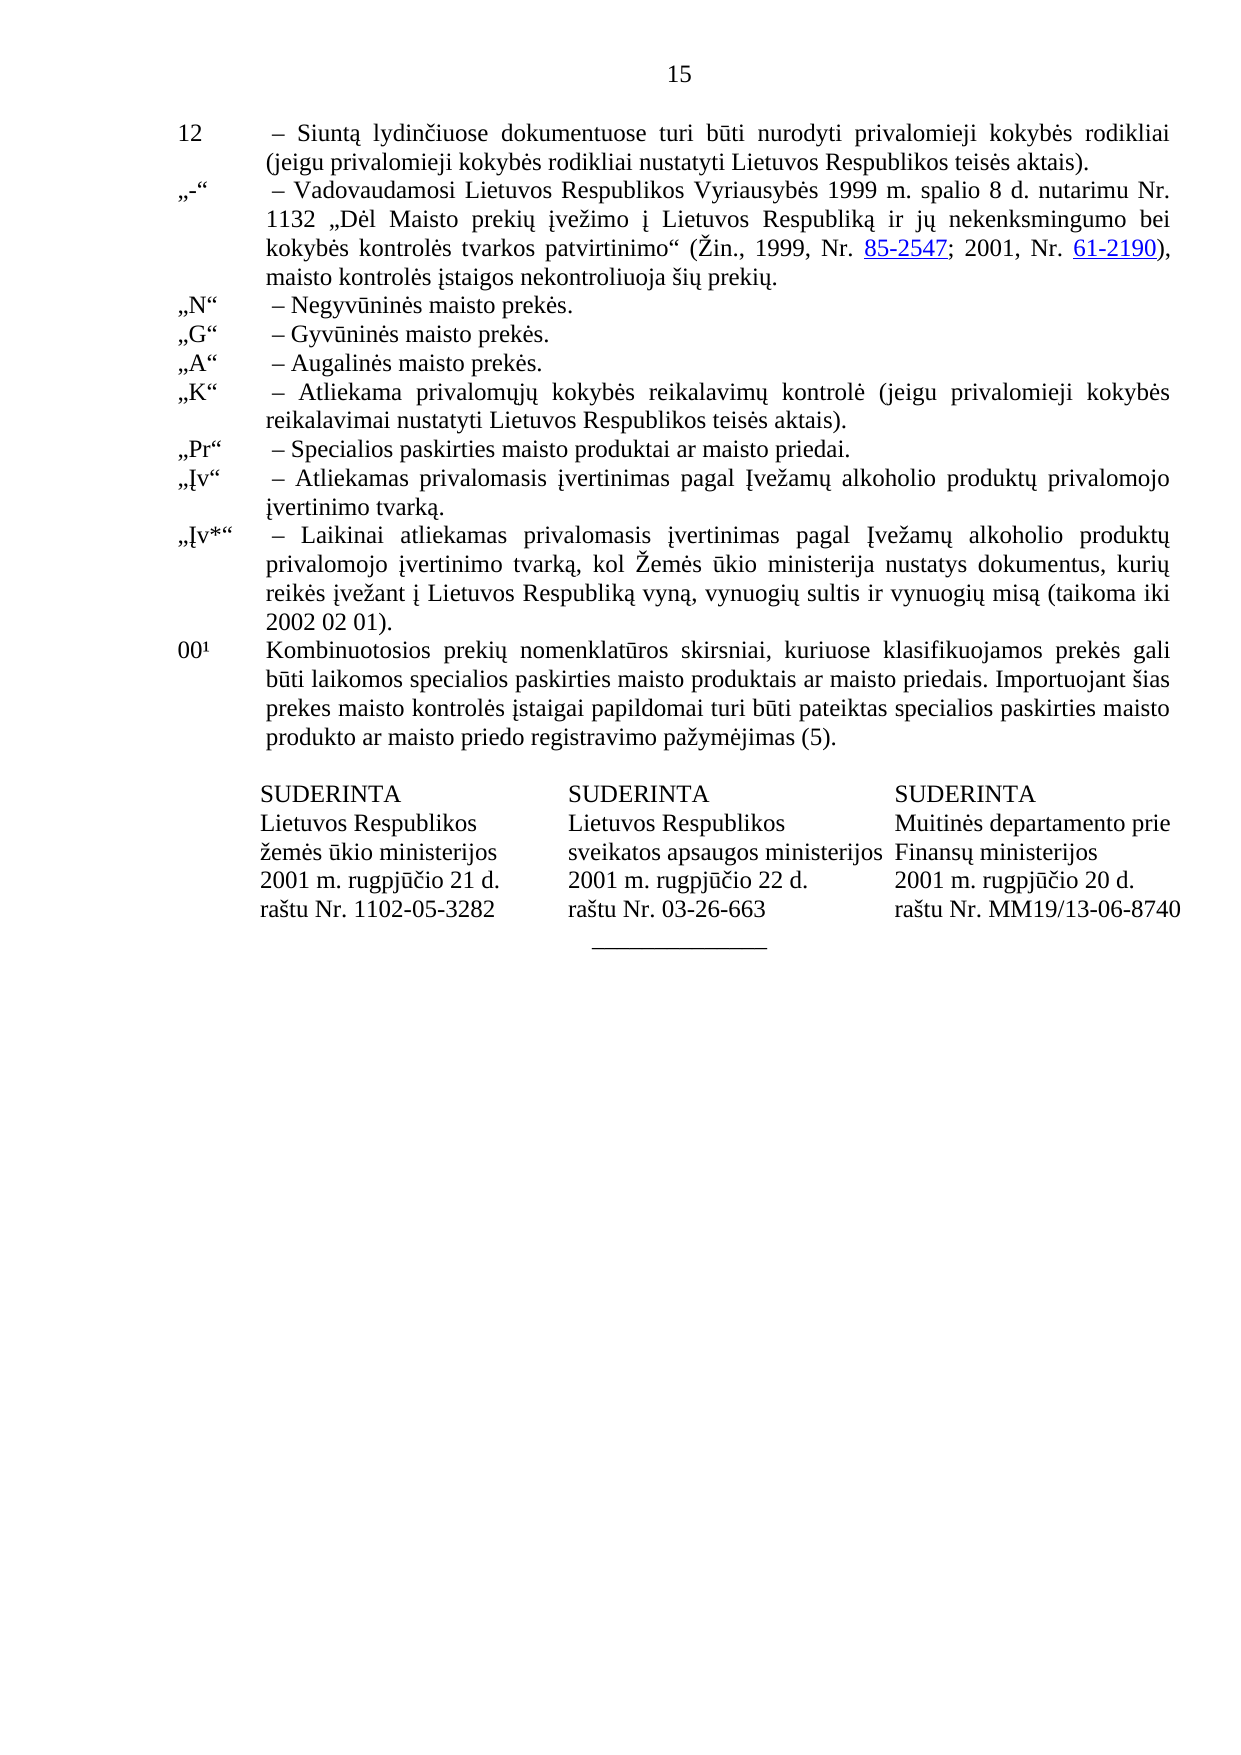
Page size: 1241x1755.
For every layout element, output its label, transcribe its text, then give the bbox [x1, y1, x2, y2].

table_cell 00¹ [166, 636, 254, 751]
table_cell 2001 m. rugpjūčio 21 d. [177, 866, 557, 894]
text ______________ [177, 923, 1181, 952]
table_cell „A“ [166, 348, 254, 377]
table_cell raštu Nr. 1102-05-3282 [177, 894, 557, 923]
table_cell – Atliekama privalomųjų kokybės reikalavimų kontrolė (jeigu privalomieji kokybės reikalavimai nustatyti Lietuvos Respublikos teisės aktais). [254, 377, 1192, 434]
table_cell – Negyvūninės maisto prekės. [254, 291, 1192, 319]
table_cell 2001 m. rugpjūčio 20 d. [883, 866, 1204, 894]
table_cell – Atliekamas privalomasis įvertinimas pagal Įvežamų alkoholio produktų privalomojo įvertinimo tvarką. [254, 463, 1192, 521]
table_cell 2001 m. rugpjūčio 22 d. [557, 866, 883, 894]
table_cell raštu Nr. 03-26-663 [557, 894, 883, 923]
table_cell „K“ [166, 377, 254, 434]
table_cell – Specialios paskirties maisto produktai ar maisto priedai. [254, 434, 1192, 463]
table_cell Finansų ministerijos [883, 837, 1204, 866]
table_cell „-“ [166, 176, 254, 291]
table_header SUDERINTA [883, 779, 1204, 808]
table_cell Kombinuotosios prekių nomenklatūros skirsniai, kuriuose klasifikuojamos prekės gali būti laikomos specialios paskirties maisto produktais ar maisto priedais. Importuojant šias prekes maisto kontrolės įstaigai papildomai turi būti pateiktas specialios paskirties maisto produkto ar maisto priedo registravimo pažymėjimas (5). [254, 636, 1192, 751]
table_cell žemės ūkio ministerijos [177, 837, 557, 866]
table_cell – Augalinės maisto prekės. [254, 348, 1192, 377]
table_cell – Vadovaudamosi Lietuvos Respublikos Vyriausybės 1999 m. spalio 8 d. nutarimu Nr. 1132 „Dėl Maisto prekių įvežimo į Lietuvos Respubliką ir jų nekenksmingumo bei kokybės kontrolės tvarkos patvirtinimo“ (Žin., 1999, Nr. 85-2547; 2001, Nr. 61-2190), maisto kontrolės įstaigos nekontroliuoja šių prekių. [254, 176, 1192, 291]
table_cell „Pr“ [166, 434, 254, 463]
table_cell „Įv“ [166, 463, 254, 521]
table_cell 12 [166, 118, 254, 176]
table_cell – Siuntą lydinčiuose dokumentuose turi būti nurodyti privalomieji kokybės rodikliai (jeigu privalomieji kokybės rodikliai nustatyti Lietuvos Respublikos teisės aktais). [254, 118, 1192, 176]
table_cell Lietuvos Respublikos [177, 808, 557, 837]
table_cell „N“ [166, 291, 254, 319]
table_cell sveikatos apsaugos ministerijos [557, 837, 883, 866]
table_cell „Įv*“ [166, 521, 254, 636]
table_cell – Laikinai atliekamas privalomasis įvertinimas pagal Įvežamų alkoholio produktų privalomojo įvertinimo tvarką, kol Žemės ūkio ministerija nustatys dokumentus, kurių reikės įvežant į Lietuvos Respubliką vyną, vynuogių sultis ir vynuogių misą (taikoma iki 2002 02 01). [254, 521, 1192, 636]
table_cell Lietuvos Respublikos [557, 808, 883, 837]
table_header SUDERINTA [177, 779, 557, 808]
table_header SUDERINTA [557, 779, 883, 808]
table_cell – Gyvūninės maisto prekės. [254, 319, 1192, 348]
table_cell „G“ [166, 319, 254, 348]
table_cell Muitinės departamento prie [883, 808, 1204, 837]
table_cell raštu Nr. MM19/13-06-8740 [883, 894, 1204, 923]
